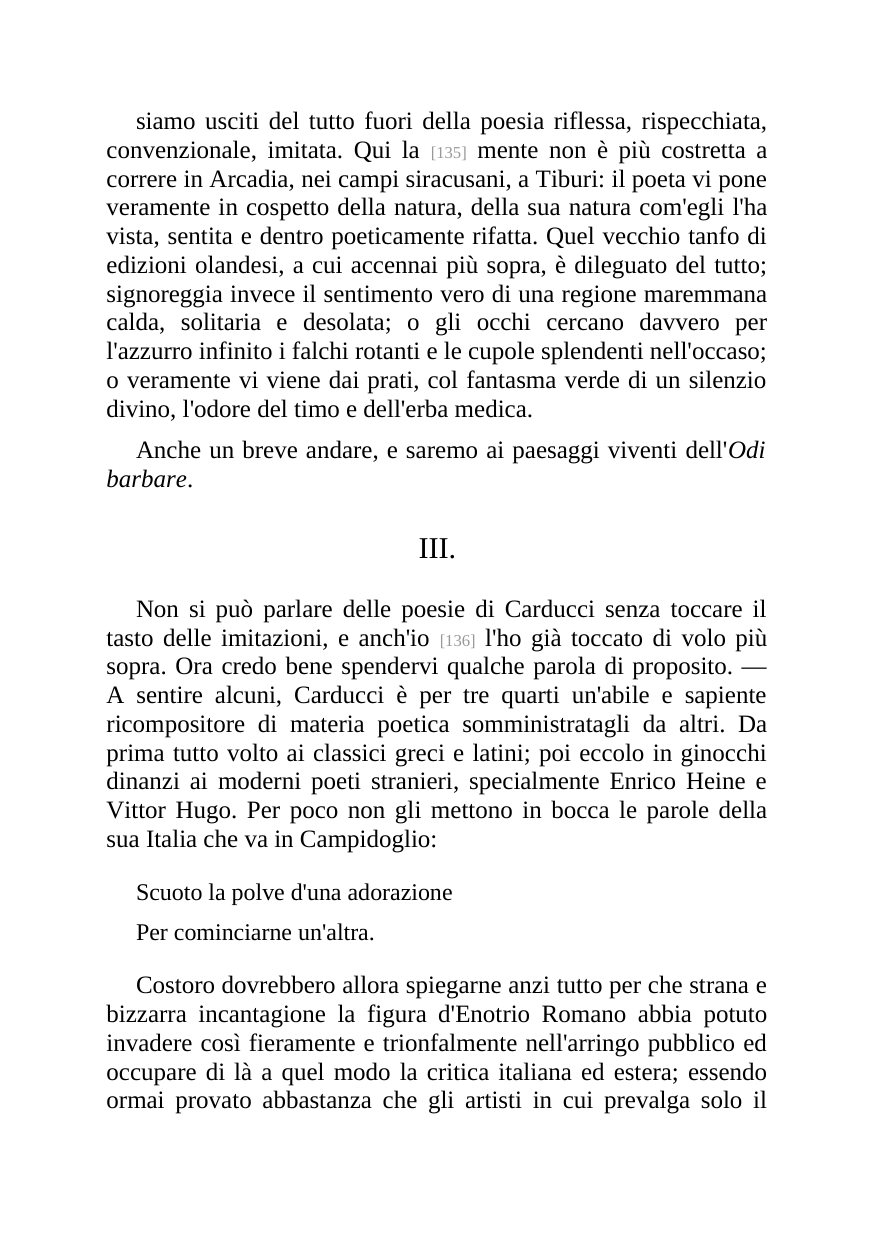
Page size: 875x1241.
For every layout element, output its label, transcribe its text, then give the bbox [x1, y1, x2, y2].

subtitle III. [106, 530, 768, 565]
text Anche un breve andare, e saremo ai paesaggi viventi dell'Odi barbare. [106, 435, 768, 492]
text Scuoto la polve d'una adorazione [106, 878, 768, 905]
text Per cominciarne un'altra. [106, 918, 768, 945]
text Non si può parlare delle poesie di Carducci senza toccare il tasto delle imitazioni, e anch'io [136] l'ho già toccato di volo più sopra. Ora credo bene spendervi qualche parola di proposito. — A sentire alcuni, Carducci è per tre quarti un'abile e sapiente ricompositore di materia poetica somministratagli da altri. Da prima tutto volto ai classici greci e latini; poi eccolo in ginocchi dinanzi ai moderni poeti stranieri, specialmente Enrico Heine e Vittor Hugo. Per poco non gli mettono in bocca le parole della sua Italia che va in Campidoglio: [106, 594, 768, 853]
text siamo usciti del tutto fuori della poesia riflessa, rispecchiata, convenzionale, imitata. Qui la [135] mente non è più costretta a correre in Arcadia, nei campi siracusani, a Tiburi: il poeta vi pone veramente in cospetto della natura, della sua natura com'egli l'ha vista, sentita e dentro poeticamente rifatta. Quel vecchio tanfo di edizioni olandesi, a cui accennai più sopra, è dileguato del tutto; signoreggia invece il sentimento vero di una regione maremmana calda, solitaria e desolata; o gli occhi cercano davvero per l'azzurro infinito i falchi rotanti e le cupole splendenti nell'occaso; o veramente vi viene dai prati, col fantasma verde di un silenzio divino, l'odore del timo e dell'erba medica. [106, 106, 768, 422]
text Costoro dovrebbero allora spiegarne anzi tutto per che strana e bizzarra incantagione la figura d'Enotrio Romano abbia potuto invadere così fieramente e trionfalmente nell'arringo pubblico ed occupare di là a quel modo la critica italiana ed estera; essendo ormai provato abbastanza che gli artisti in cui prevalga solo il [106, 970, 768, 1114]
